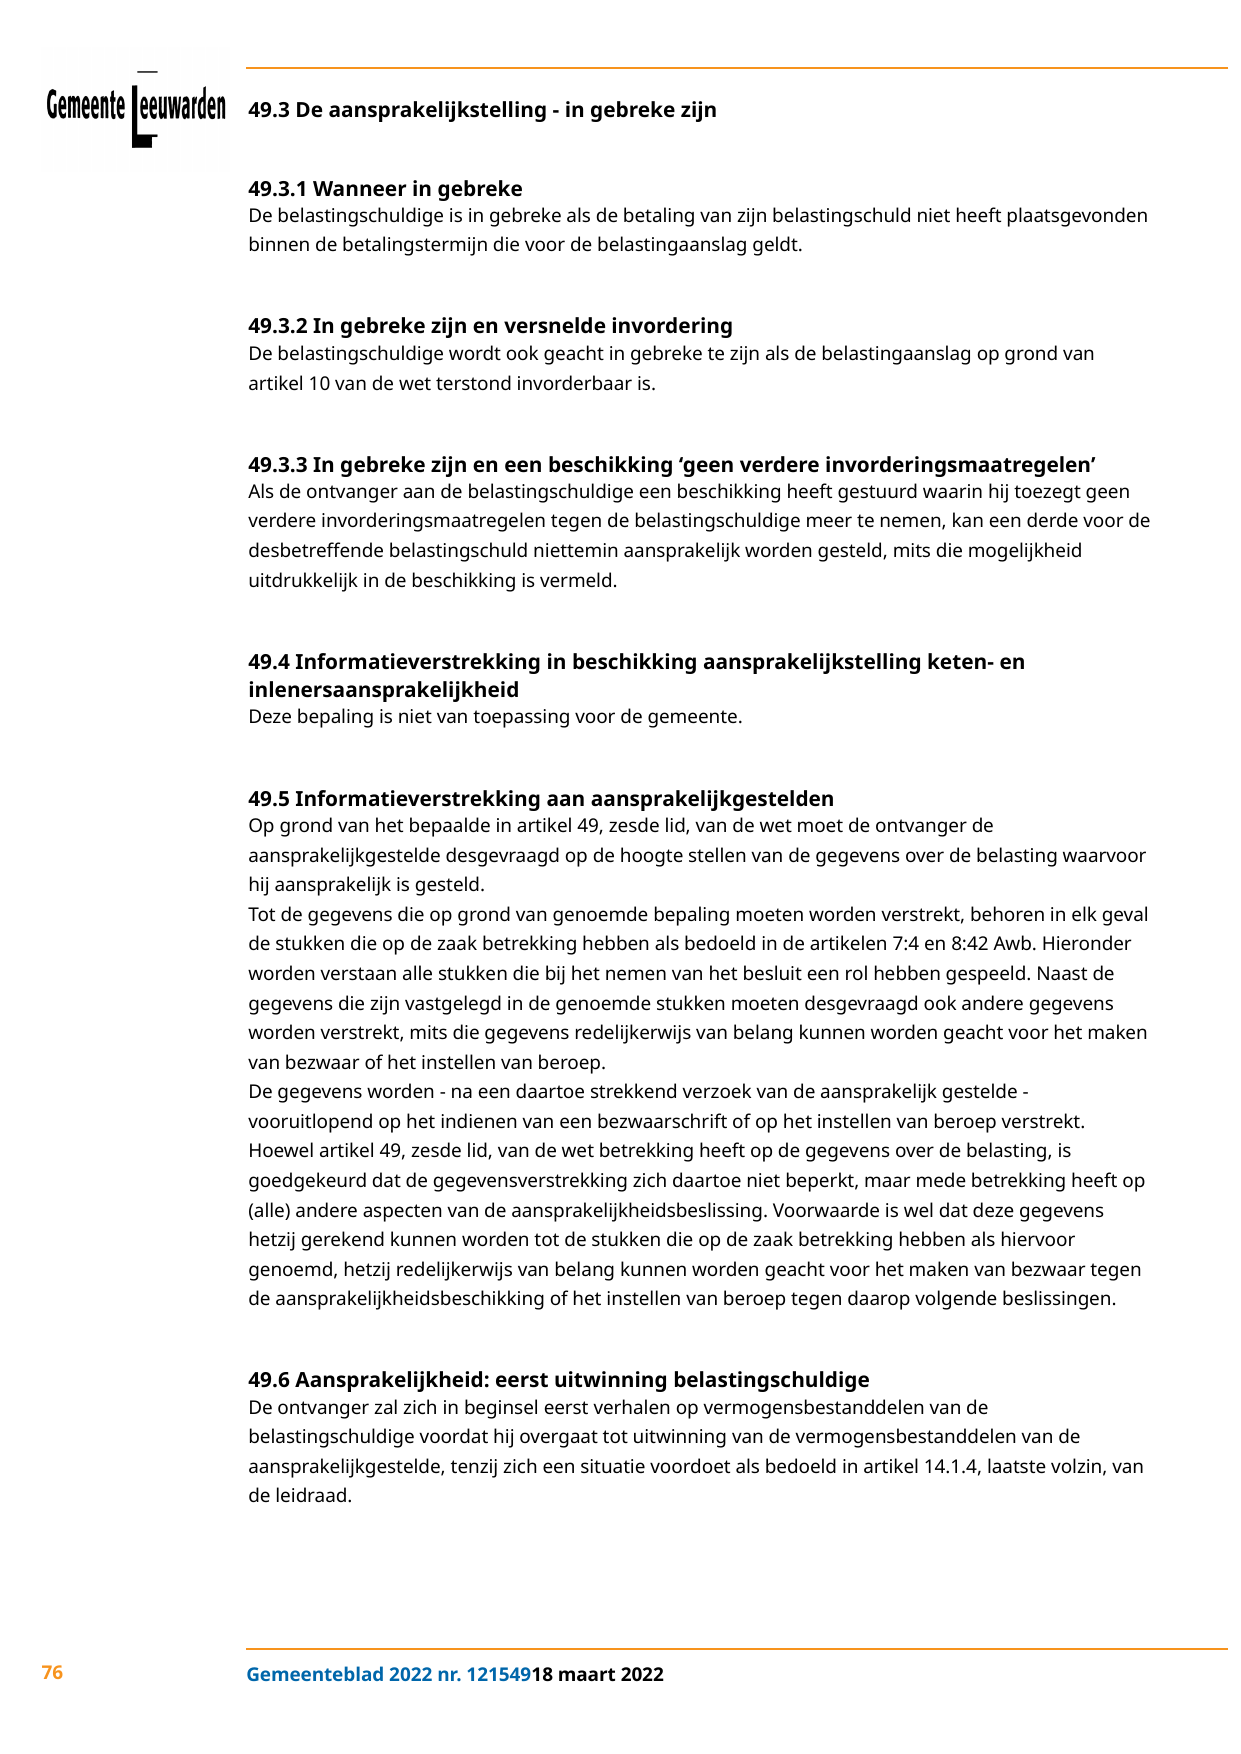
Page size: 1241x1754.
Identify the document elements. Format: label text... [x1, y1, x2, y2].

text 49.3.2 In gebreke zijn en versnelde invordering [248, 312, 1152, 340]
text Deze bepaling is niet van toepassing voor de gemeente. [248, 704, 1152, 729]
text 49.3.1 Wanneer in gebreke [248, 174, 1152, 202]
text Tot de gegevens die op grond van genoemde bepaling moeten worden verstrekt, behoren in elk geval de stukken die op de zaak betrekking hebben als bedoeld in de artikelen 7:4 en 8:42 Awb. Hieronder worden verstaan alle stukken die bij het nemen van het besluit een rol hebben gespeeld. Naast de gegevens die zijn vastgelegd in de genoemde stukken moeten desgevraagd ook andere gegevens worden verstrekt, mits die gegevens redelijkerwijs van belang kunnen worden geacht voor het maken van bezwaar of het instellen van beroep. [248, 901, 1152, 1074]
text 49.6 Aansprakelijkheid: eerst uitwinning belastingschuldige [248, 1366, 1152, 1394]
text De belastingschuldige wordt ook geacht in gebreke te zijn als de belastingaanslag op grond van artikel 10 van de wet terstond invorderbaar is. [248, 340, 1152, 395]
text De belastingschuldige is in gebreke als de betaling van zijn belastingschuld niet heeft plaatsgevonden binnen de betalingstermijn die voor de belastingaanslag geldt. [248, 202, 1152, 257]
text Hoewel artikel 49, zesde lid, van de wet betrekking heeft op de gegevens over de belasting, is goedgekeurd dat de gegevensverstrekking zich daartoe niet beperkt, maar mede betrekking heeft op (alle) andere aspecten van de aansprakelijkheidsbeslissing. Voorwaarde is wel dat deze gegevens hetzij gerekend kunnen worden tot de stukken die op de zaak betrekking hebben als hiervoor genoemd, hetzij redelijkerwijs van belang kunnen worden geacht voor het maken van bezwaar tegen de aansprakelijkheidsbeschikking of het instellen van beroep tegen daarop volgende beslissingen. [248, 1138, 1152, 1311]
text 49.3 De aansprakelijkstelling - in gebreke zijn [248, 95, 1152, 123]
text 49.3.3 In gebreke zijn en een beschikking ‘geen verdere invorderingsmaatregelen’ [248, 450, 1152, 478]
text Op grond van het bepaalde in artikel 49, zesde lid, van de wet moet de ontvanger de aansprakelijkgestelde desgevraagd op de hoogte stellen van de gegevens over de belasting waarvoor hij aansprakelijk is gesteld. [248, 812, 1152, 897]
text De ontvanger zal zich in beginsel eerst verhalen op vermogensbestanddelen van de belastingschuldige voordat hij overgaat tot uitwinning van de vermogensbestanddelen van de aansprakelijkgestelde, tenzij zich een situatie voordoet als bedoeld in artikel 14.1.4, laatste volzin, van de leidraad. [248, 1394, 1152, 1508]
picture [41, 47, 231, 172]
text De gegevens worden - na een daartoe strekkend verzoek van de aansprakelijk gestelde - vooruitlopend op het indienen van een bezwaarschrift of op het instellen van beroep verstrekt. [248, 1078, 1152, 1134]
text Als de ontvanger aan de belastingschuldige een beschikking heeft gestuurd waarin hij toezegt geen verdere invorderingsmaatregelen tegen de belastingschuldige meer te nemen, kan een derde voor de desbetreffende belastingschuld niettemin aansprakelijk worden gesteld, mits die mogelijkheid uitdrukkelijk in de beschikking is vermeld. [248, 478, 1152, 593]
text 49.4 Informatieverstrekking in beschikking aansprakelijkstelling keten- en inlenersaansprakelijkheid [248, 647, 1152, 704]
text 49.5 Informatieverstrekking aan aansprakelijkgestelden [248, 784, 1152, 812]
